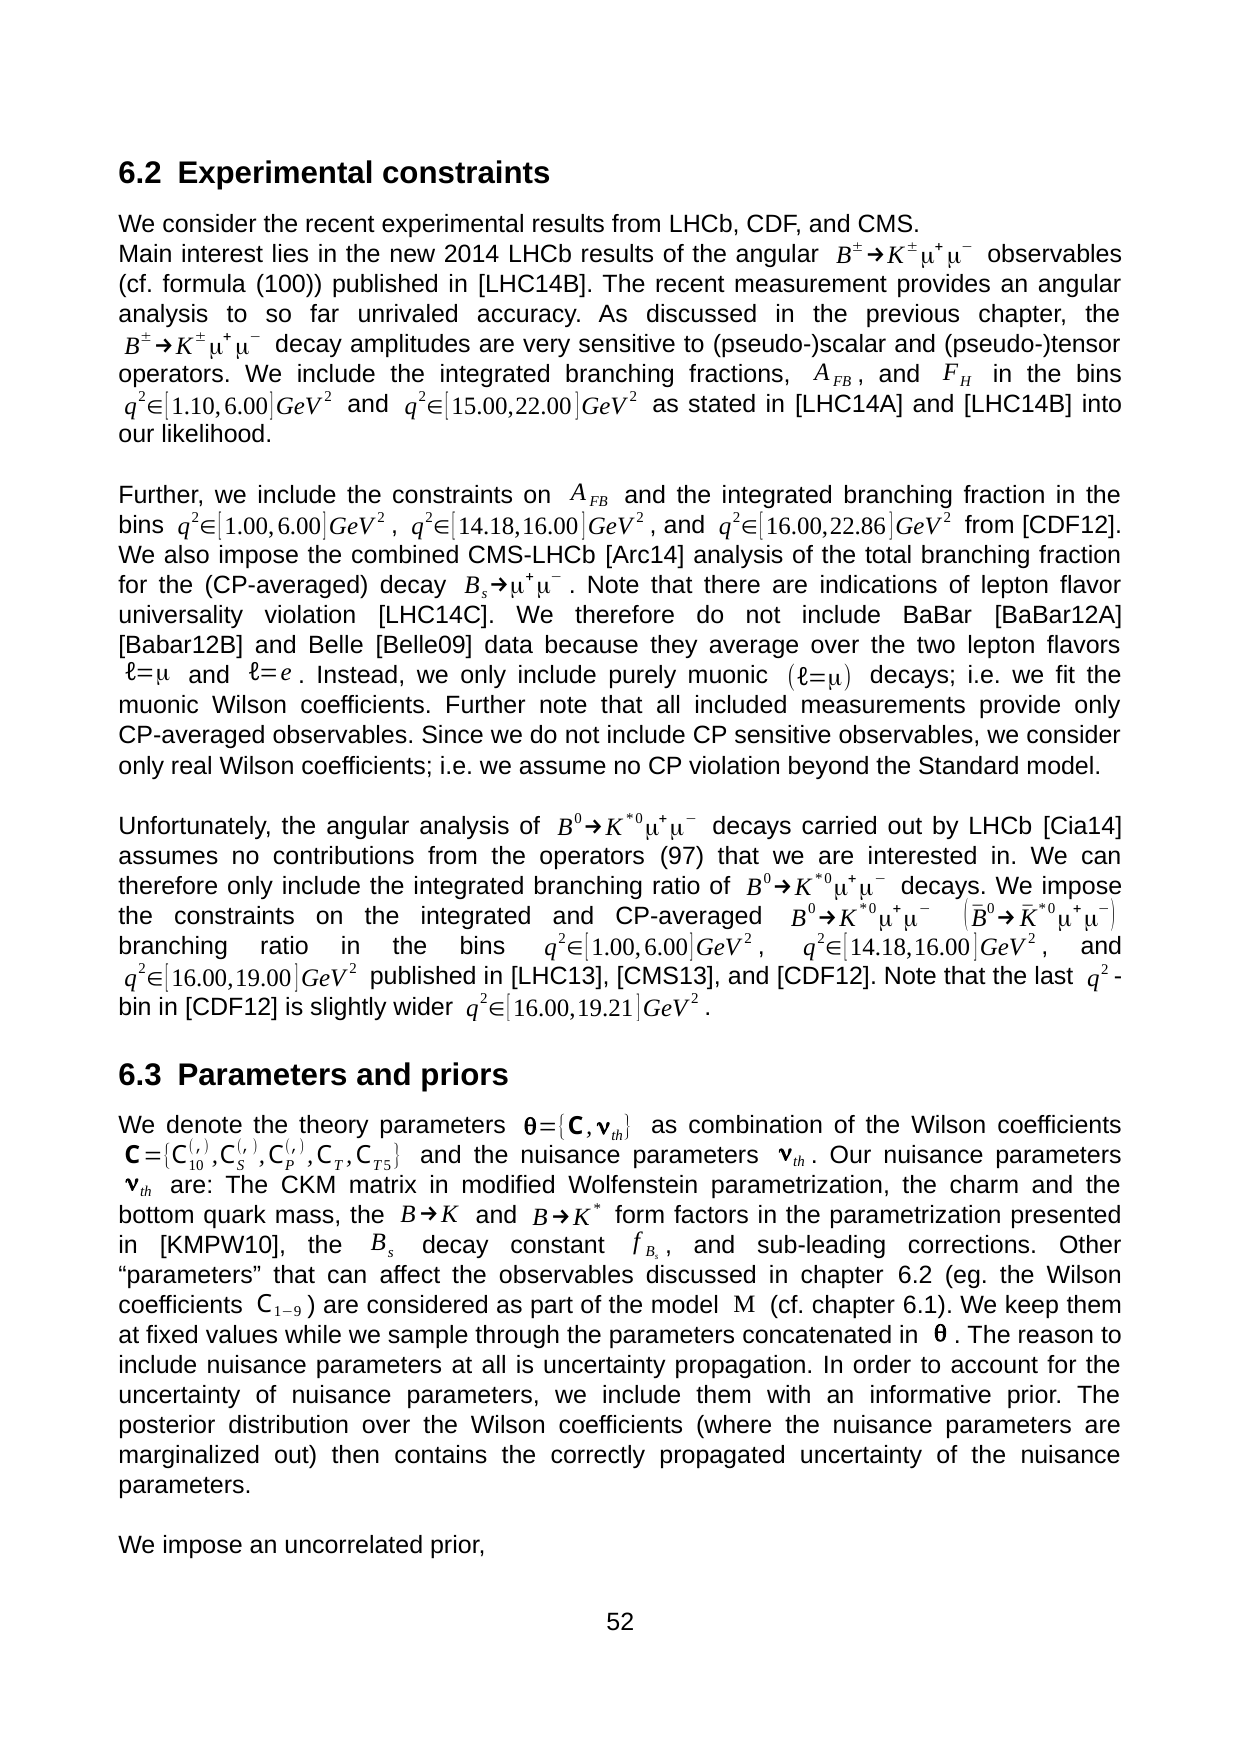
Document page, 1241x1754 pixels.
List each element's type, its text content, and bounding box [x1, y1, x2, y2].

text We denote the theory parameters as combination of the Wilson coefficients and the nuisance parameters . Our nuisance parameters are: The CKM matrix in modified Wolfenstein parametrization, the charm and the bottom quark mass, the and form factors in the parametrization presented in [KMPW10], the decay constant , and sub-leading corrections. Other “parameters” that can affect the observables discussed in chapter 6.2 (eg. the Wilson coefficients ) are considered as part of the model (cf. chapter 6.1). We keep them at fixed values while we sample through the parameters concatenated in . The reason to include nuisance parameters at all is uncertainty propagation. In order to account for the uncertainty of nuisance parameters, we include them with an informative prior. The posterior distribution over the Wilson coefficients (where the nuisance parameters are marginalized out) then contains the correctly propagated uncertainty of the nuisance parameters. [118, 1110, 1122, 1500]
text Further, we include the constraints on and the integrated branching fraction in the bins , , and from [CDF12]. We also impose the combined CMS-LHCb [Arc14] analysis of the total branching fraction for the (CP-averaged) decay . Note that there are indications of lepton flavor universality violation [LHC14C]. We therefore do not include BaBar [BaBar12A] [Babar12B] and Belle [Belle09] data because they average over the two lepton flavors and . Instead, we only include purely muonic decays; i.e. we fit the muonic Wilson coefficients. Further note that all included measurements provide only CP‑averaged observables. Since we do not include CP sensitive observables, we consider only real Wilson coefficients; i.e. we assume no CP violation beyond the Standard model. [118, 479, 1122, 780]
subtitle Experimental constraints [118, 154, 1122, 190]
text Unfortunately, the angular analysis of decays carried out by LHCb [Cia14] assumes no contributions from the operators (97) that we are interested in. We can therefore only include the integrated branching ratio of decays. We impose the constraints on the integrated and CP-averaged branching ratio in the bins , , and published in [LHC13], [CMS13], and [CDF12]. Note that the last -bin in [CDF12] is slightly wider . [118, 810, 1122, 1021]
text Main interest lies in the new 2014 LHCb results of the angular observables (cf. formula (100)) published in [LHC14B]. The recent measurement provides an angular analysis to so far unrivaled accuracy. As discussed in the previous chapter, the decay amplitudes are very sensitive to (pseudo-)scalar and (pseudo-)tensor operators. We include the integrated branching fractions, , and in the bins and as stated in [LHC14A] and [LHC14B] into our likelihood. [118, 238, 1122, 449]
subtitle Parameters and priors [118, 1056, 1122, 1092]
text We impose an uncorrelated prior, [118, 1530, 1122, 1560]
text We consider the recent experimental results from LHCb, CDF, and CMS. [118, 208, 1122, 238]
